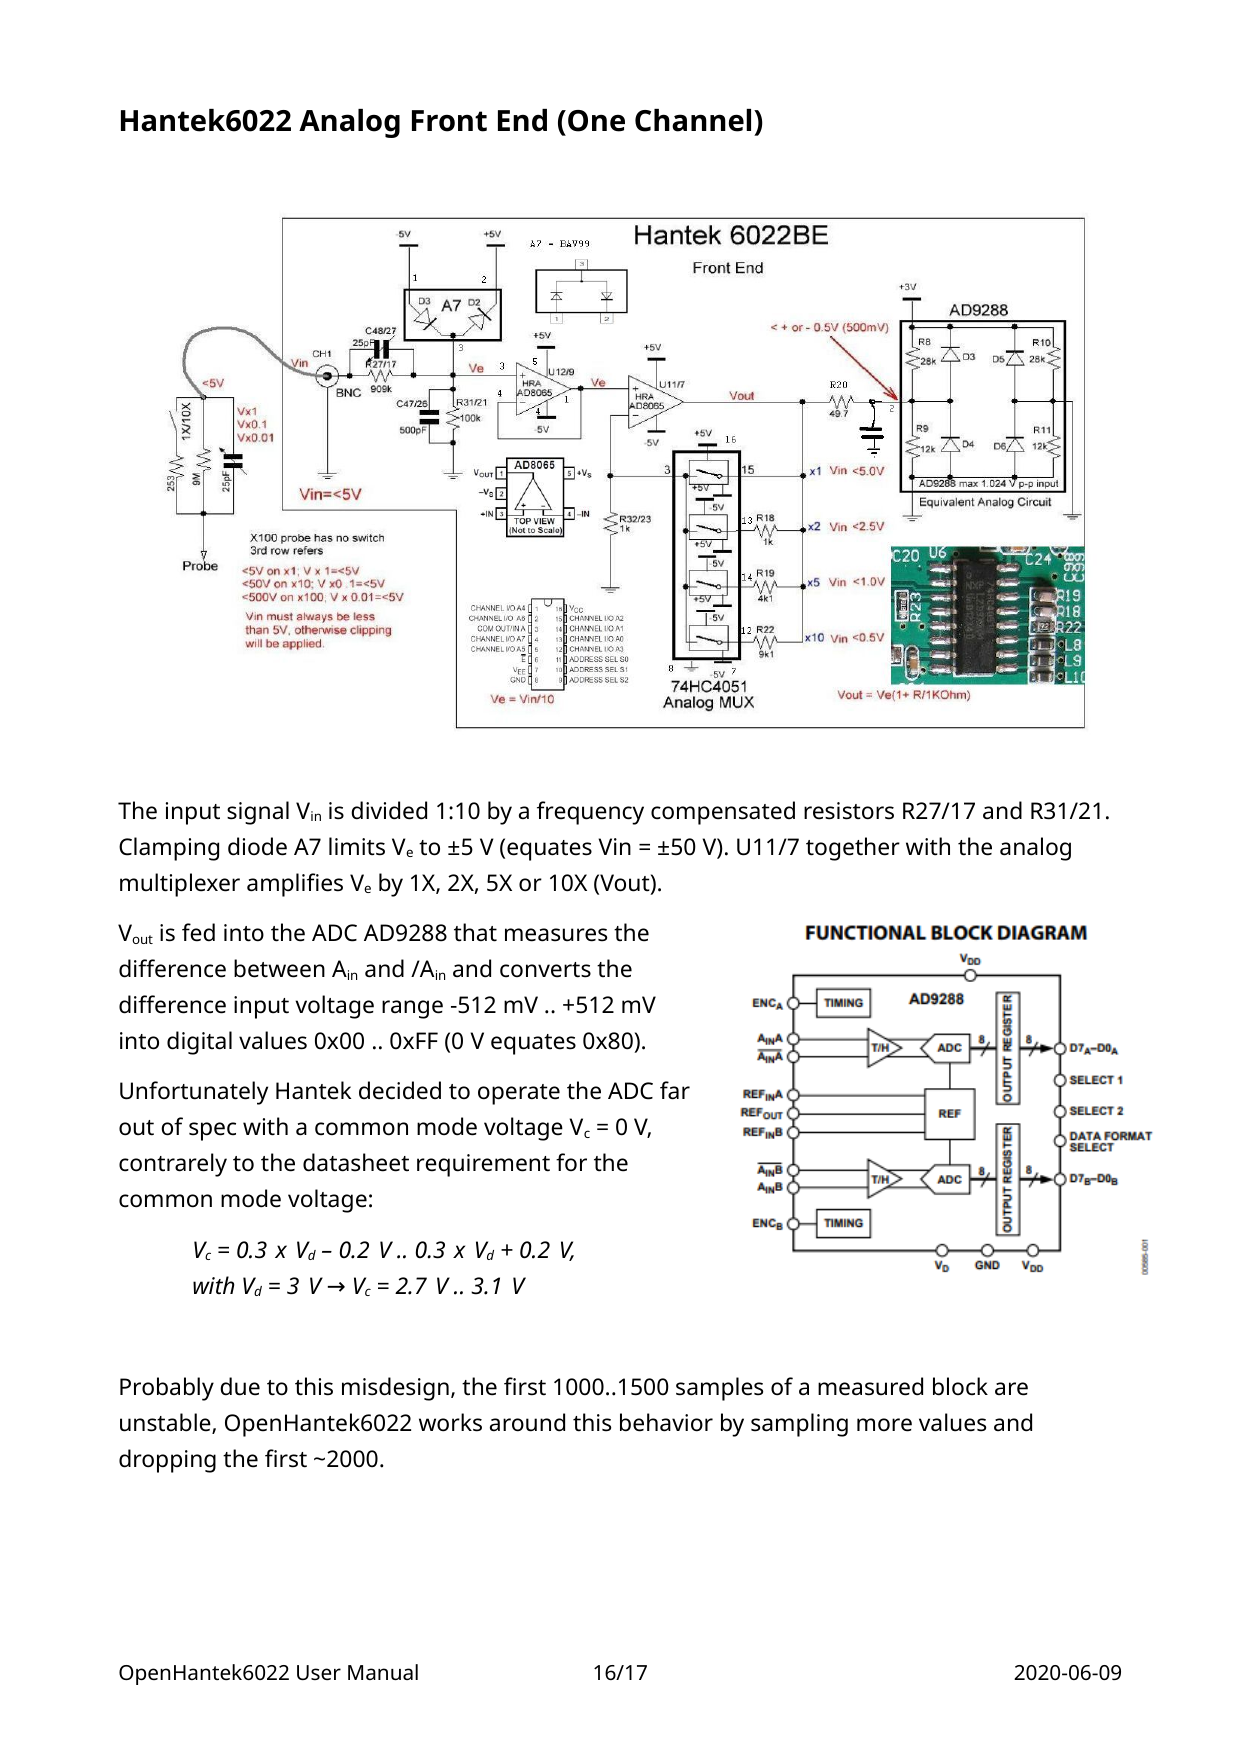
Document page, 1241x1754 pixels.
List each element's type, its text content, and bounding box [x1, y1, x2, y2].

subtitle Hantek6022 Analog Front End (One Channel) [118, 100, 1122, 140]
subtitle Unfortunately Hantek decided to operate the ADC far out of spec with a common mode voltage Vc = 0 V, contrarely to the datasheet requirement for the common mode voltage: [118, 1075, 738, 1214]
subtitle The input signal Vin is divided 1:10 by a frequency compensated resistors R27/17 and R31/21. Clamping diode A7 limits Ve to ±5 V (equates Vin = ±50 V). U11/7 together with the analog multiplexer amplifies Ve by 1X, 2X, 5X or 10X (Vout). [118, 735, 1122, 898]
subtitle Probably due to this misdesign, the first 1000..1500 samples of a measured block are unstable, OpenHantek6022 works around this behavior by sampling more values and dropping the first ~2000. [118, 1371, 1122, 1474]
subtitle Vout is fed into the ADC AD9288 that measures the difference between Ain and /Ain and converts the difference input voltage range -512 mV .. +512 mV into digital values 0x00 .. 0xFF (0 V equates 0x80). [118, 917, 738, 1056]
subtitle Vc = 0.3 x Vd – 0.2 V .. 0.3 x Vd + 0.2 V, with Vd = 3 V → Vc = 2.7 V .. 3.1 V [118, 1234, 1122, 1301]
picture [122, 205, 1127, 736]
picture [738, 917, 1158, 1282]
